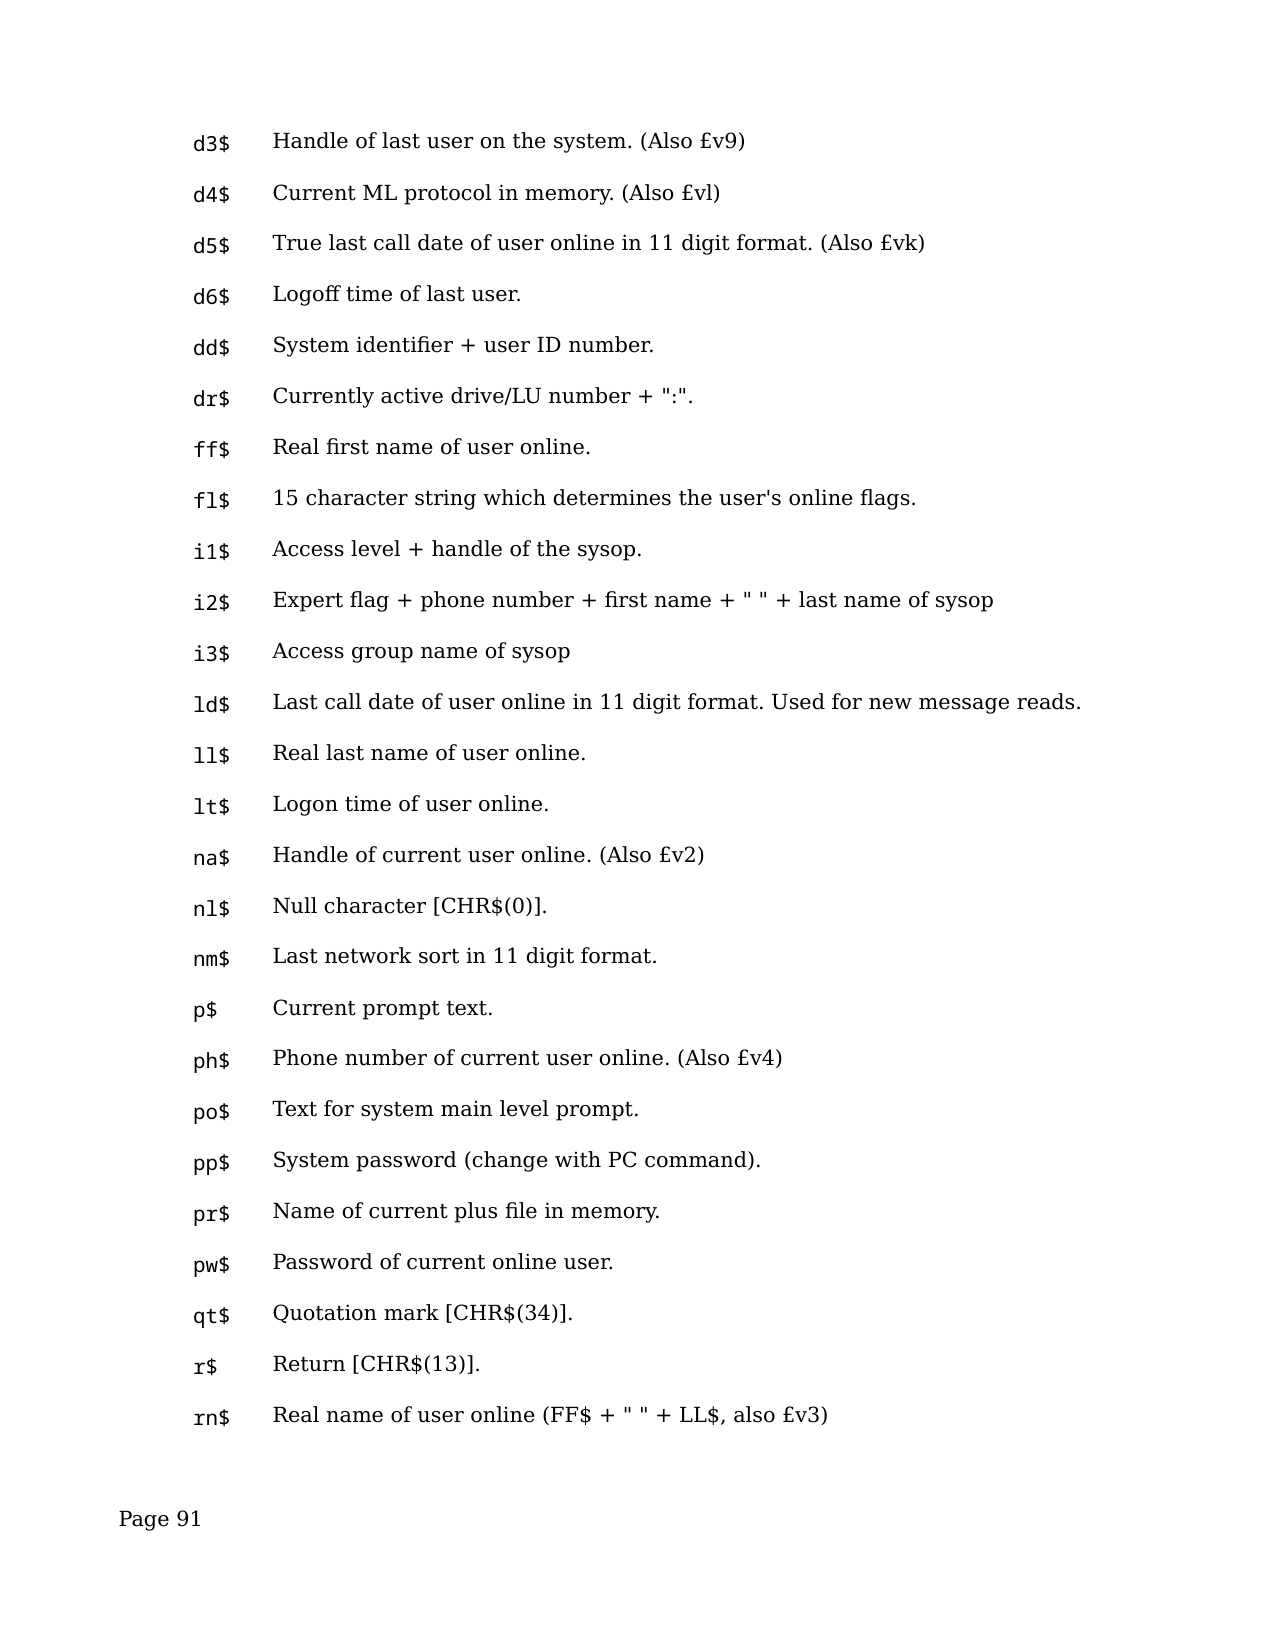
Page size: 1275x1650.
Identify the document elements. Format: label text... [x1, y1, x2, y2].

table_cell Phone number of current user online. (Also £v4) [261, 1035, 1220, 1086]
table_cell Real last name of user online. [261, 730, 1220, 781]
table_cell pr$ [182, 1188, 261, 1239]
table_cell d5$ [182, 220, 261, 271]
table_cell dr$ [182, 373, 261, 424]
table_cell Current prompt text. [261, 984, 1220, 1035]
table_cell True last call date of user online in 11 digit format. (Also £vk) [261, 220, 1220, 271]
table_cell ff$ [182, 424, 261, 475]
table_cell Handle of current user online. (Also £v2) [261, 831, 1220, 882]
table_cell Real name of user online (FF$ + " " + LL$, also £v3) [261, 1392, 1220, 1443]
table_cell rn$ [182, 1392, 261, 1443]
table_cell Name of current plus file in memory. [261, 1188, 1220, 1239]
table_cell 15 character string which determines the user's online flags. [261, 475, 1220, 526]
table_cell d4$ [182, 169, 261, 220]
table_cell System identifier + user ID number. [261, 322, 1220, 373]
table_cell Access group name of sysop [261, 628, 1220, 679]
table_cell Current ML protocol in memory. (Also £vl) [261, 169, 1220, 220]
table_cell Handle of last user on the system. (Also £v9) [261, 118, 1220, 169]
table_cell Null character [CHR$(0)]. [261, 883, 1220, 933]
table_cell Real first name of user online. [261, 424, 1220, 475]
table_cell Quotation mark [CHR$(34)]. [261, 1290, 1220, 1341]
table_cell qt$ [182, 1290, 261, 1341]
table_cell i2$ [182, 577, 261, 628]
table_cell nm$ [182, 933, 261, 984]
table_cell d3$ [182, 118, 261, 169]
table_cell i1$ [182, 526, 261, 577]
table_cell Return [CHR$(13)]. [261, 1341, 1220, 1392]
table_cell Currently active drive/LU number + ":". [261, 373, 1220, 424]
table_cell dd$ [182, 322, 261, 373]
table_cell na$ [182, 831, 261, 882]
table_cell Expert flag + phone number + first name + " " + last name of sysop [261, 577, 1220, 628]
table_cell p$ [182, 984, 261, 1035]
table_cell i3$ [182, 628, 261, 679]
table_cell ll$ [182, 730, 261, 781]
table_cell d6$ [182, 271, 261, 322]
table_cell Access level + handle of the sysop. [261, 526, 1220, 577]
table_cell Last network sort in 11 digit format. [261, 933, 1220, 984]
table_cell ld$ [182, 679, 261, 729]
table_cell pw$ [182, 1239, 261, 1290]
table_cell ph$ [182, 1035, 261, 1086]
table_cell pp$ [182, 1137, 261, 1188]
table_cell Logon time of user online. [261, 781, 1220, 831]
table_cell po$ [182, 1086, 261, 1137]
table_cell nl$ [182, 883, 261, 933]
table_cell Password of current online user. [261, 1239, 1220, 1290]
table_cell Text for system main level prompt. [261, 1086, 1220, 1137]
table_cell System password (change with PC command). [261, 1137, 1220, 1188]
table_cell Last call date of user online in 11 digit format. Used for new message reads. [261, 679, 1220, 729]
table_cell r$ [182, 1341, 261, 1392]
table_cell fl$ [182, 475, 261, 526]
table_cell Logoff time of last user. [261, 271, 1220, 322]
table_cell lt$ [182, 781, 261, 831]
